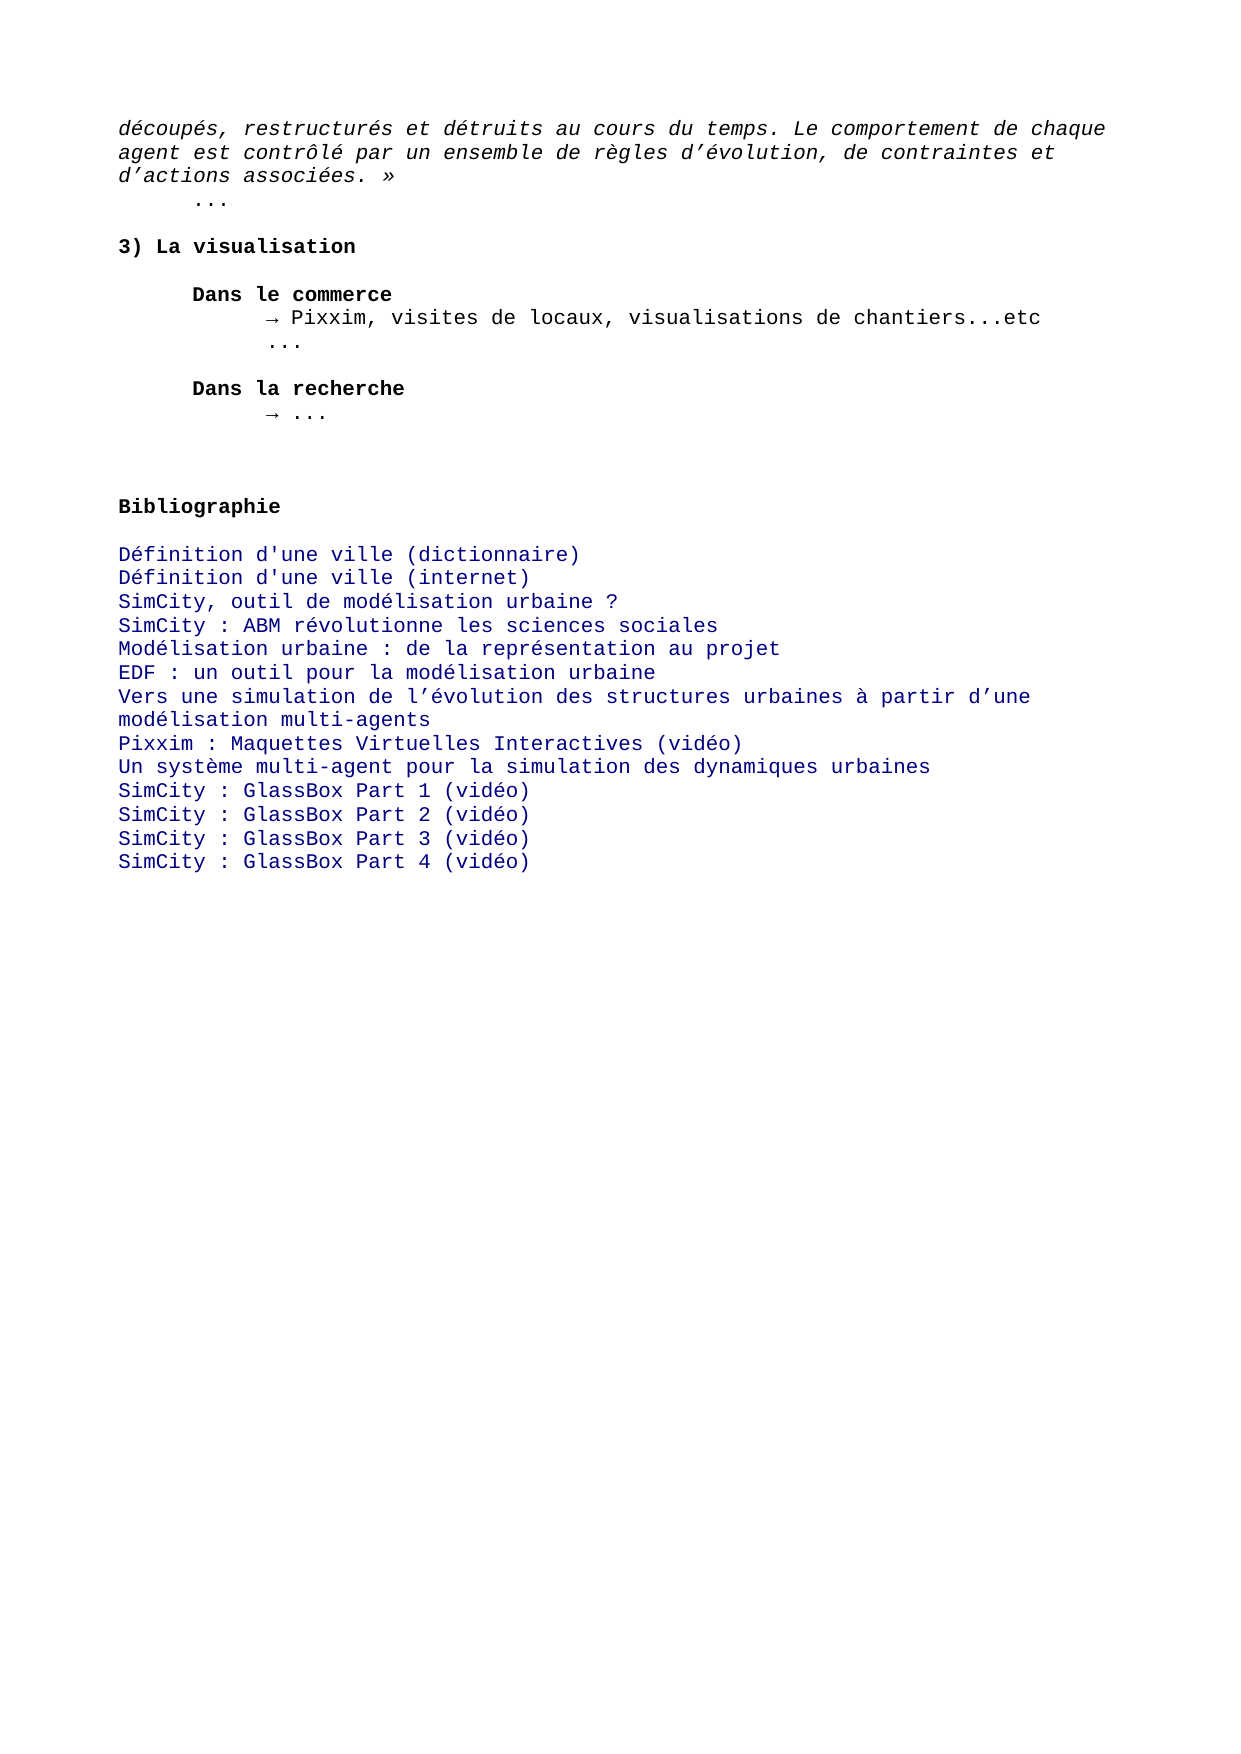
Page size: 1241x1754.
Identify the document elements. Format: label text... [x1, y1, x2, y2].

text Dans le commerce [118, 284, 1122, 307]
text découpés, restructurés et détruits au cours du temps. Le comportement de chaque agent est contrôlé par un ensemble de règles d’évolution, de contraintes et d’actions associées. » [118, 118, 1122, 189]
text → ... [118, 402, 1122, 426]
text Vers une simulation de l’évolution des structures urbaines à partir d’une modélisation multi-agents [118, 686, 1122, 733]
text Un système multi-agent pour la simulation des dynamiques urbaines [118, 757, 1122, 780]
text Définition d'une ville (dictionnaire) [118, 544, 1122, 567]
text SimCity : GlassBox Part 1 (vidéo) [118, 780, 1122, 804]
text 3) La visualisation [118, 236, 1122, 260]
text Définition d'une ville (internet) [118, 567, 1122, 591]
text SimCity : GlassBox Part 3 (vidéo) [118, 827, 1122, 851]
text ... [118, 189, 1122, 213]
text ... [118, 331, 1122, 354]
text SimCity, outil de modélisation urbaine ? [118, 591, 1122, 615]
text Modélisation urbaine : de la représentation au projet [118, 638, 1122, 662]
text Dans la recherche [118, 378, 1122, 402]
text Pixxim : Maquettes Virtuelles Interactives (vidéo) [118, 733, 1122, 757]
text → Pixxim, visites de locaux, visualisations de chantiers...etc [118, 307, 1122, 331]
text Bibliographie [118, 496, 1122, 520]
text EDF : un outil pour la modélisation urbaine [118, 662, 1122, 686]
text SimCity : GlassBox Part 2 (vidéo) [118, 804, 1122, 827]
text SimCity : GlassBox Part 4 (vidéo) [118, 851, 1122, 875]
text SimCity : ABM révolutionne les sciences sociales [118, 615, 1122, 638]
